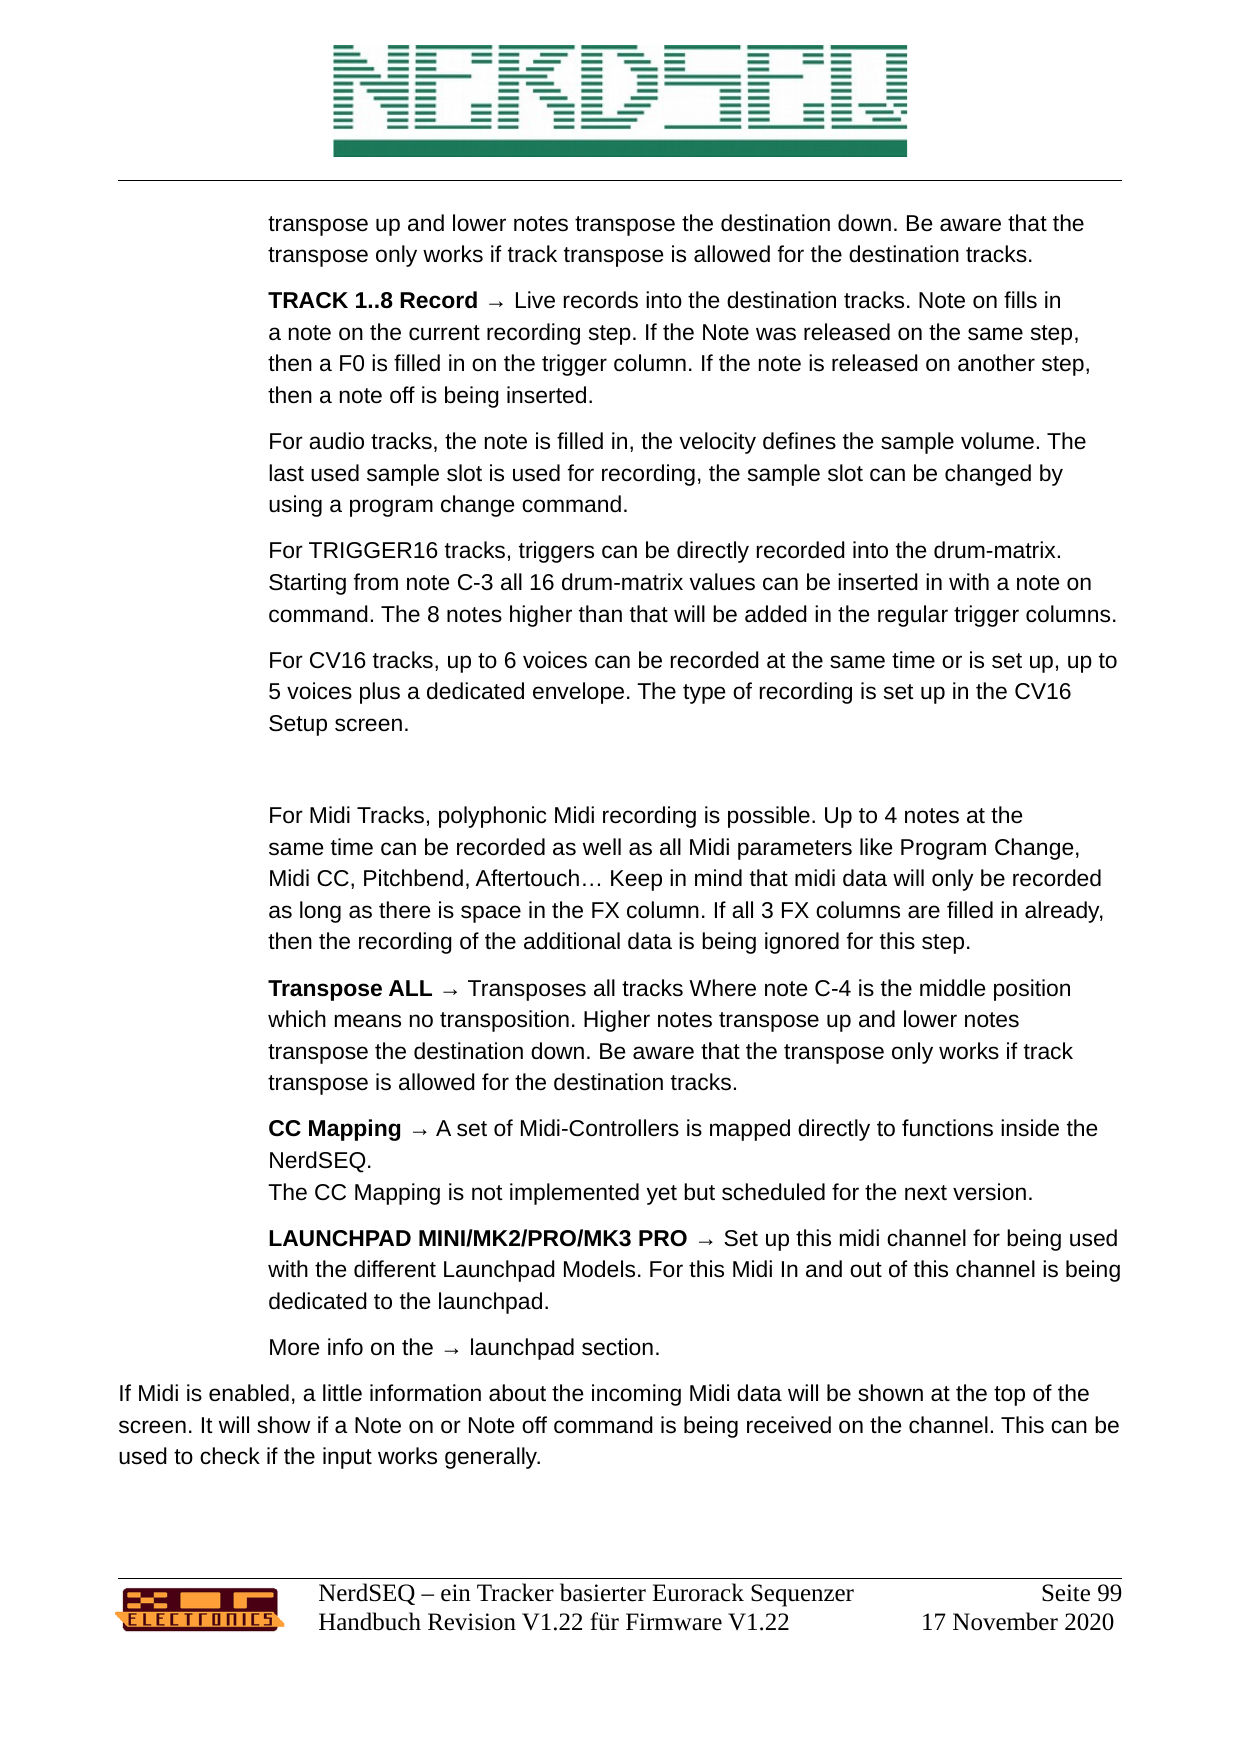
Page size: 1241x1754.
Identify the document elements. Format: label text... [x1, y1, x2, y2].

text If Midi is enabled, a little information about the incoming Midi data will be shown at the top of the screen. It will show if a Note on or Note off command is being received on the channel. This can be used to check if the input works generally. [118, 1380, 1122, 1469]
text For audio tracks, the note is filled in, the velocity defines the sample volume. The last used sample slot is used for recording, the sample slot can be changed by using a program change command. [118, 428, 1122, 518]
picture [333, 45, 908, 157]
text transpose up and lower notes transpose the destination down. Be aware that the transpose only works if track transpose is allowed for the destination tracks. [118, 209, 1122, 267]
text For TRIGGER16 tracks, triggers can be directly recorded into the drum-matrix. Starting from note C-3 all 16 drum-matrix values can be inserted in with a note on command. The 8 notes higher than that will be added in the regular trigger columns. [118, 537, 1122, 627]
text CC Mapping → A set of Midi-Controllers is mapped directly to functions inside the NerdSEQ. The CC Mapping is not implemented yet but scheduled for the next version. [118, 1115, 1122, 1205]
picture [115, 1584, 285, 1634]
text For CV16 tracks, up to 6 voices can be recorded at the same time or is set up, up to 5 voices plus a dedicated envelope. The type of recording is set up in the CV16 Setup screen. [118, 647, 1122, 736]
text TRACK 1..8 Record → Live records into the destination tracks. Note on fills in a note on the current recording step. If the Note was released on the same step, then a F0 is filled in on the trigger column. If the note is released on another step, then a note off is being inserted. [118, 287, 1122, 408]
text LAUNCHPAD MINI/MK2/PRO/MK3 PRO → Set up this midi channel for being used with the different Launchpad Models. For this Midi In and out of this channel is being dedicated to the launchpad. [118, 1224, 1122, 1314]
text For Midi Tracks, polyphonic Midi recording is possible. Up to 4 notes at the same time can be recorded as well as all Midi parameters like Program Change, Midi CC, Pitchbend, Aftertouch… Keep in mind that midi data will only be recorded as long as there is space in the FX column. If all 3 FX columns are filled in already, then the recording of the additional data is being ignored for this step. [118, 802, 1122, 955]
text More info on the → launchpad section. [118, 1334, 1122, 1360]
text Transpose ALL → Transposes all tracks Where note C-4 is the middle position which means no transposition. Higher notes transpose up and lower notes transpose the destination down. Be aware that the transpose only works if track transpose is allowed for the destination tracks. [118, 974, 1122, 1096]
